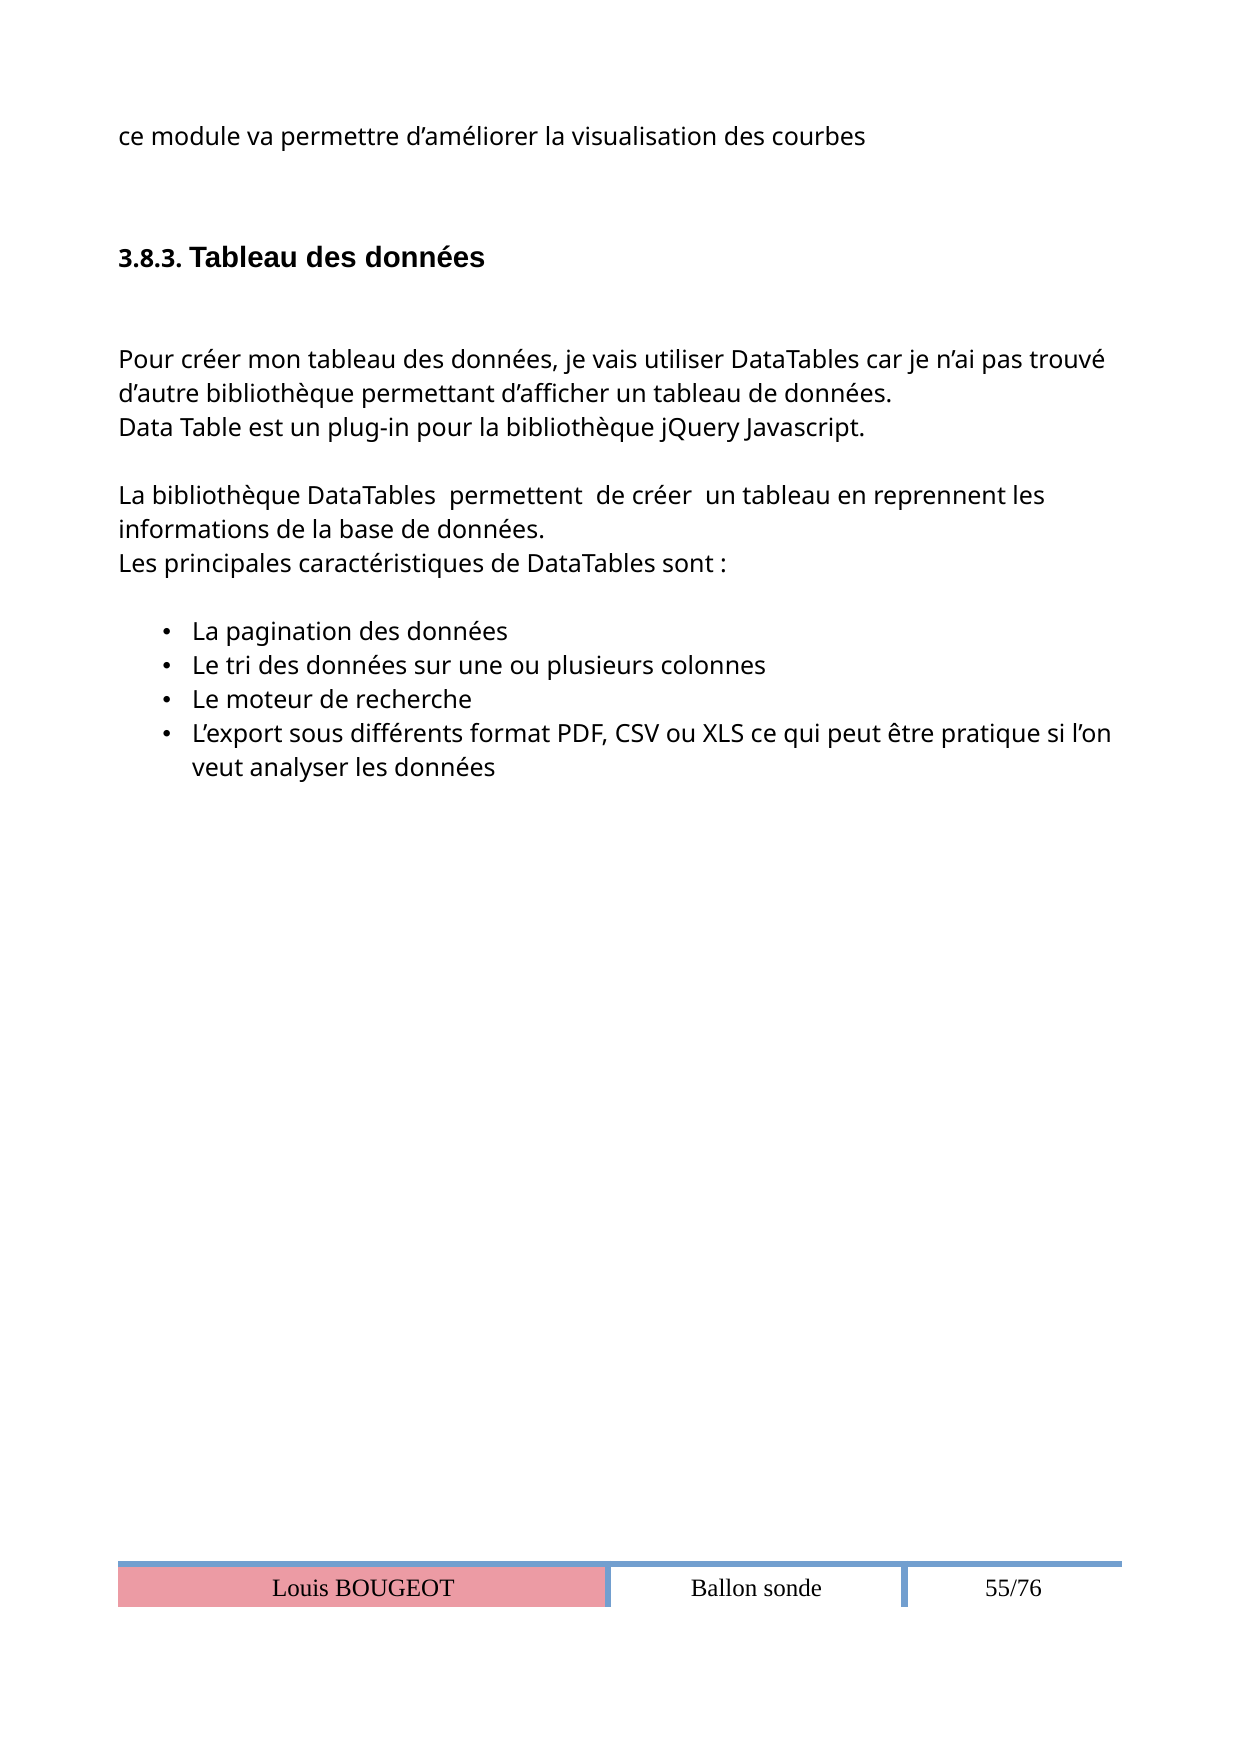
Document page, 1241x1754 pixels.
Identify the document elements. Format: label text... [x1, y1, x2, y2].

text Pour créer mon tableau des données, je vais utiliser DataTables car je n’ai pas trouvé d’autre bibliothèque permettant d’afficher un tableau de données. [118, 341, 1122, 409]
list Le tri des données sur une ou plusieurs colonnes [162, 648, 1122, 682]
list Le moteur de recherche [162, 682, 1122, 716]
text La bibliothèque DataTables permettent de créer un tableau en reprennent les informations de la base de données. [118, 477, 1122, 546]
text Data Table est un plug-in pour la bibliothèque jQuery Javascript. [118, 409, 1122, 443]
text ce module va permettre d’améliorer la visualisation des courbes [118, 118, 1122, 152]
text Les principales caractéristiques de DataTables sont : [118, 546, 1122, 580]
list L’export sous différents format PDF, CSV ou XLS ce qui peut être pratique si l’on veut analyser les données [162, 716, 1122, 784]
list La pagination des données [162, 614, 1122, 648]
subtitle Tableau des données [118, 240, 1122, 275]
